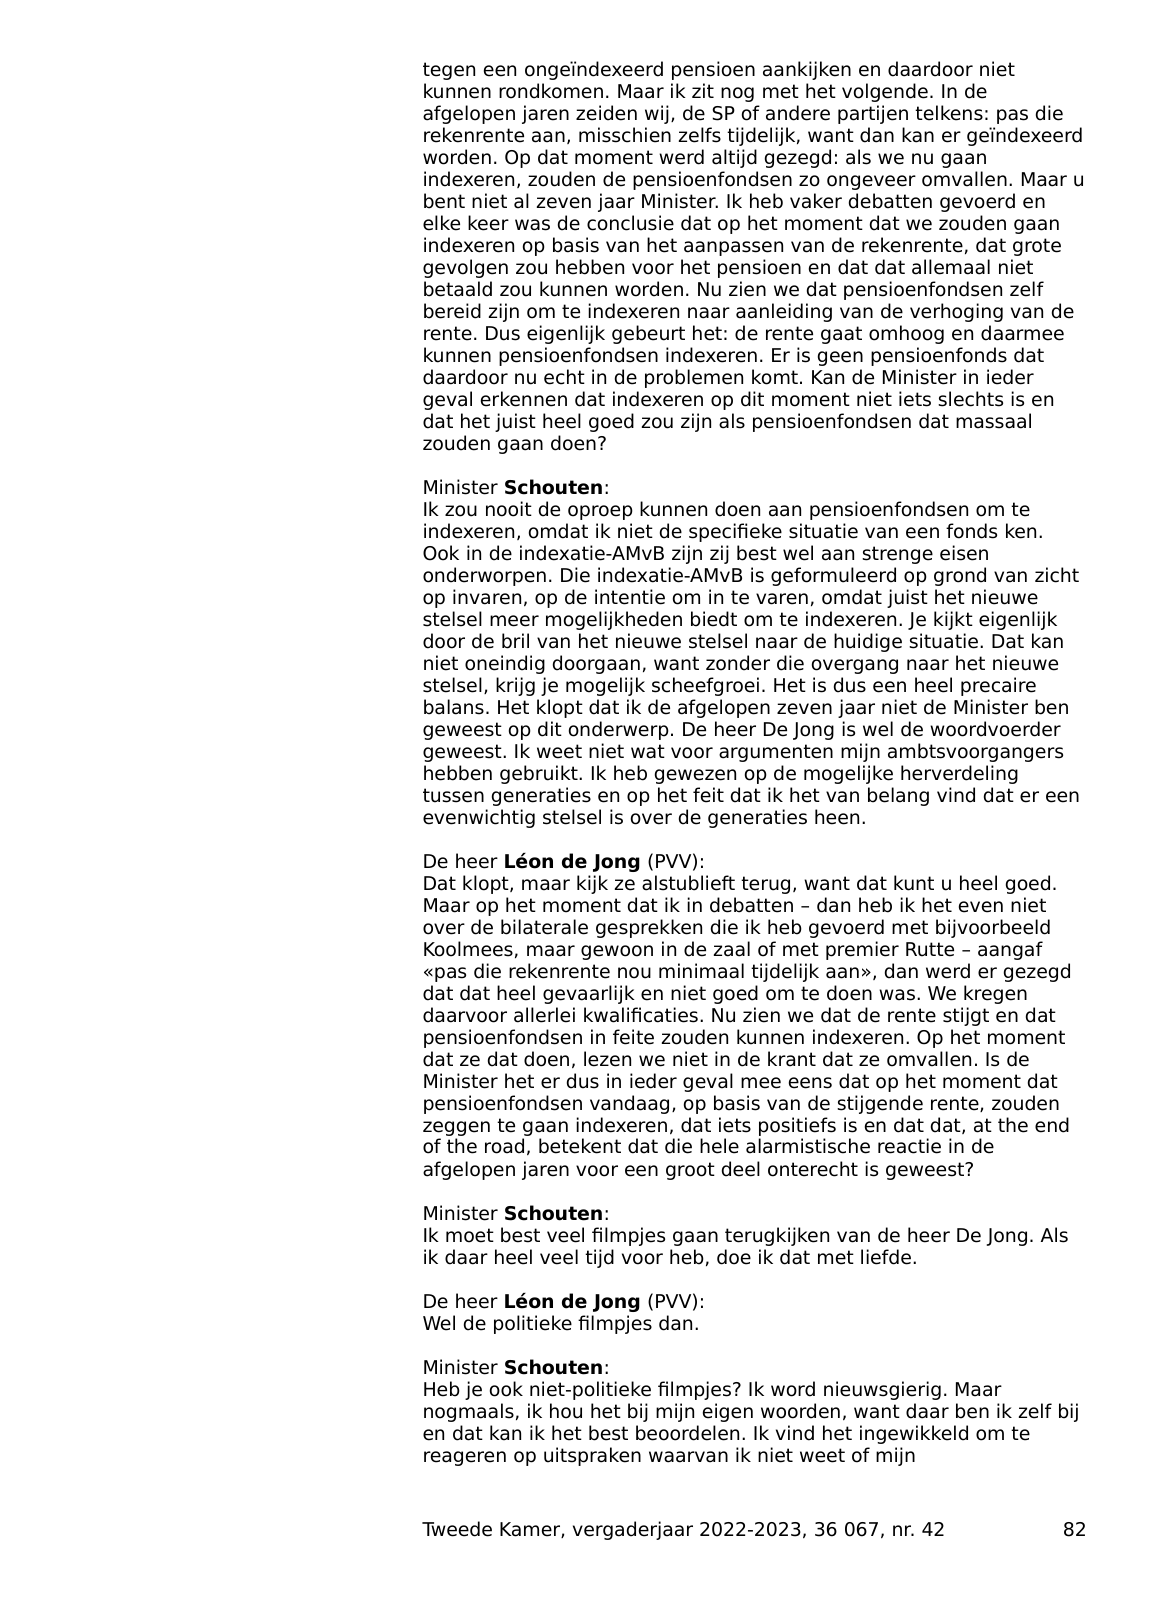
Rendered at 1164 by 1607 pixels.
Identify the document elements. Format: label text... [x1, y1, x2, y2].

text tegen een ongeïndexeerd pensioen aankijken en daardoor niet kunnen rondkomen. Maar ik zit nog met het volgende. In de afgelopen jaren zeiden wij, de SP of andere partijen telkens: pas die rekenrente aan, misschien zelfs tijdelijk, want dan kan er geïndexeerd worden. Op dat moment werd altijd gezegd: als we nu gaan indexeren, zouden de pensioenfondsen zo ongeveer omvallen. Maar u bent niet al zeven jaar Minister. Ik heb vaker debatten gevoerd en elke keer was de conclusie dat op het moment dat we zouden gaan indexeren op basis van het aanpassen van de rekenrente, dat grote gevolgen zou hebben voor het pensioen en dat dat allemaal niet betaald zou kunnen worden. Nu zien we dat pensioenfondsen zelf bereid zijn om te indexeren naar aanleiding van de verhoging van de rente. Dus eigenlijk gebeurt het: de rente gaat omhoog en daarmee kunnen pensioenfondsen indexeren. Er is geen pensioenfonds dat daardoor nu echt in de problemen komt. Kan de Minister in ieder geval erkennen dat indexeren op dit moment niet iets slechts is en dat het juist heel goed zou zijn als pensioenfondsen dat massaal zouden gaan doen? [422, 59, 1087, 455]
text De heer Léon de Jong (PVV): [422, 851, 1087, 873]
text Ik moet best veel filmpjes gaan terugkijken van de heer De Jong. Als ik daar heel veel tijd voor heb, doe ik dat met liefde. [422, 1224, 1087, 1268]
text Minister Schouten: [422, 477, 1087, 499]
text Minister Schouten: [422, 1203, 1087, 1224]
text De heer Léon de Jong (PVV): [422, 1291, 1087, 1313]
text Ik zou nooit de oproep kunnen doen aan pensioenfondsen om te indexeren, omdat ik niet de specifieke situatie van een fonds ken. Ook in de indexatie-AMvB zijn zij best wel aan strenge eisen onderworpen. Die indexatie-AMvB is geformuleerd op grond van zicht op invaren, op de intentie om in te varen, omdat juist het nieuwe stelsel meer mogelijkheden biedt om te indexeren. Je kijkt eigenlijk door de bril van het nieuwe stelsel naar de huidige situatie. Dat kan niet oneindig doorgaan, want zonder die overgang naar het nieuwe stelsel, krijg je mogelijk scheefgroei. Het is dus een heel precaire balans. Het klopt dat ik de afgelopen zeven jaar niet de Minister ben geweest op dit onderwerp. De heer De Jong is wel de woordvoerder geweest. Ik weet niet wat voor argumenten mijn ambtsvoorgangers hebben gebruikt. Ik heb gewezen op de mogelijke herverdeling tussen generaties en op het feit dat ik het van belang vind dat er een evenwichtig stelsel is over de generaties heen. [422, 499, 1087, 828]
text Minister Schouten: [422, 1357, 1087, 1379]
text Wel de politieke filmpjes dan. [422, 1313, 1087, 1335]
text Heb je ook niet-politieke filmpjes? Ik word nieuwsgierig. Maar nogmaals, ik hou het bij mijn eigen woorden, want daar ben ik zelf bij en dat kan ik het best beoordelen. Ik vind het ingewikkeld om te reageren op uitspraken waarvan ik niet weet of mijn [422, 1379, 1087, 1467]
text Dat klopt, maar kijk ze alstublieft terug, want dat kunt u heel goed. Maar op het moment dat ik in debatten – dan heb ik het even niet over de bilaterale gesprekken die ik heb gevoerd met bijvoorbeeld Koolmees, maar gewoon in de zaal of met premier Rutte – aangaf «pas die rekenrente nou minimaal tijdelijk aan», dan werd er gezegd dat dat heel gevaarlijk en niet goed om te doen was. We kregen daarvoor allerlei kwalificaties. Nu zien we dat de rente stijgt en dat pensioenfondsen in feite zouden kunnen indexeren. Op het moment dat ze dat doen, lezen we niet in de krant dat ze omvallen. Is de Minister het er dus in ieder geval mee eens dat op het moment dat pensioenfondsen vandaag, op basis van de stijgende rente, zouden zeggen te gaan indexeren, dat iets positiefs is en dat dat, at the end of the road, betekent dat die hele alarmistische reactie in de afgelopen jaren voor een groot deel onterecht is geweest? [422, 873, 1087, 1180]
